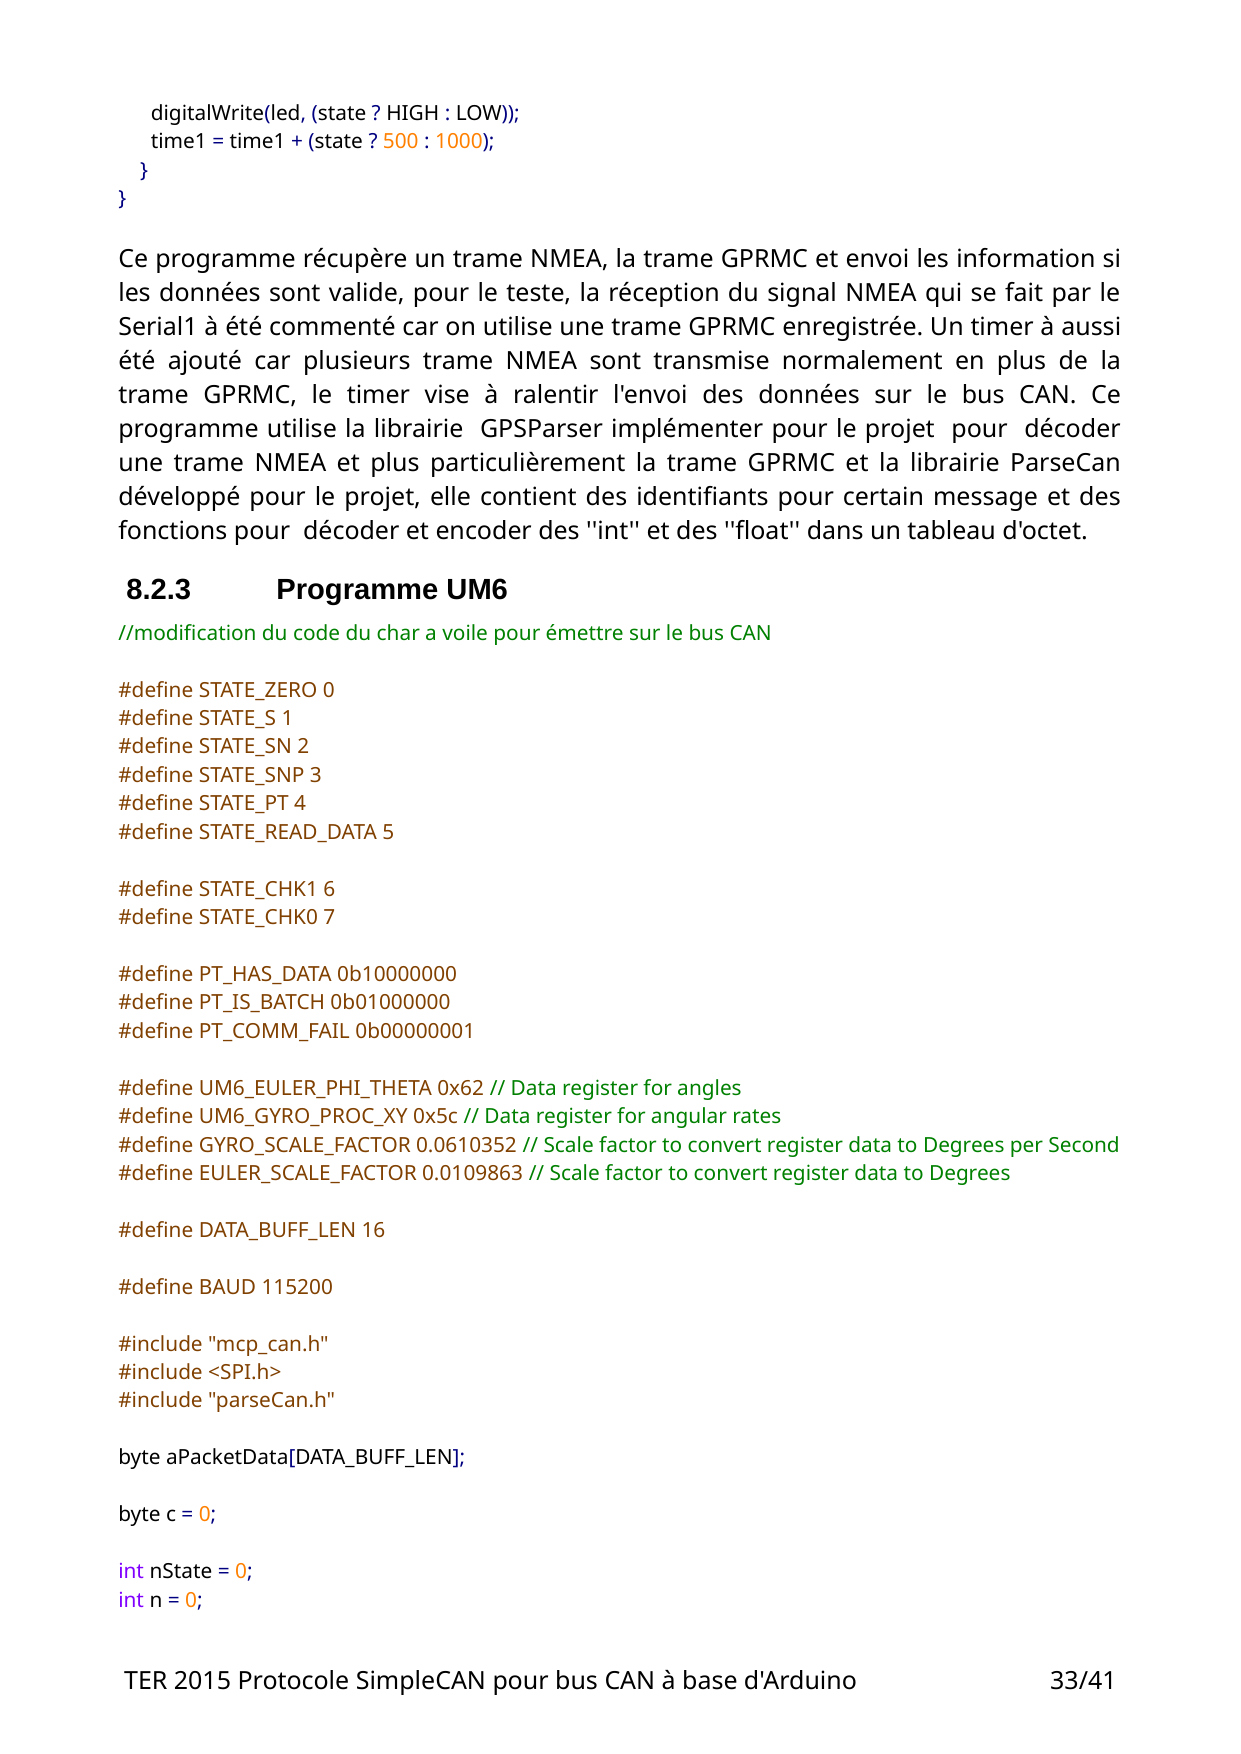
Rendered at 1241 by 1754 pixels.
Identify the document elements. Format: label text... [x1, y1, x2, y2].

text #define STATE_SN 2 [118, 732, 1122, 760]
text #include "mcp_can.h" [118, 1329, 1122, 1357]
text #define PT_COMM_FAIL 0b00000001 [118, 1016, 1122, 1044]
text #define GYRO_SCALE_FACTOR 0.0610352 // Scale factor to convert register data to Degrees per Second [118, 1130, 1122, 1158]
text #define STATE_READ_DATA 5 [118, 817, 1122, 845]
text #define STATE_S 1 [118, 703, 1122, 732]
text #include "parseCan.h" [118, 1386, 1122, 1414]
text #define PT_IS_BATCH 0b01000000 [118, 987, 1122, 1016]
text int nState = 0; [118, 1556, 1122, 1585]
text digitalWrite(led, (state ? HIGH : LOW)); [118, 98, 1122, 126]
text Ce programme récupère un trame NMEA, la trame GPRMC et envoi les information si les données sont valide, pour le teste, la réception du signal NMEA qui se fait par le Serial1 à été commenté car on utilise une trame GPRMC enregistrée. Un timer à aussi été ajouté car plusieurs trame NMEA sont transmise normalement en plus de la trame GPRMC, le timer vise à ralentir l'envoi des données sur le bus CAN. Ce programme utilise la librairie GPSParser implémenter pour le projet pour décoder une trame NMEA et plus particulièrement la trame GPRMC et la librairie ParseCan développé pour le projet, elle contient des identifiants pour certain message et des fonctions pour décoder et encoder des ''int'' et des ''float'' dans un tableau d'octet. [118, 240, 1122, 547]
text #define PT_HAS_DATA 0b10000000 [118, 959, 1122, 987]
text #define STATE_CHK1 6 [118, 874, 1122, 902]
text time1 = time1 + (state ? 500 : 1000); [118, 126, 1122, 155]
text //modification du code du char a voile pour émettre sur le bus CAN [118, 618, 1122, 646]
subtitle Programme UM6 [118, 572, 1122, 605]
text byte c = 0; [118, 1499, 1122, 1528]
text #define STATE_PT 4 [118, 788, 1122, 817]
text byte aPacketData[DATA_BUFF_LEN]; [118, 1442, 1122, 1471]
text #define EULER_SCALE_FACTOR 0.0109863 // Scale factor to convert register data to Degrees [118, 1158, 1122, 1187]
text #define UM6_GYRO_PROC_XY 0x5c // Data register for angular rates [118, 1101, 1122, 1130]
text #define STATE_CHK0 7 [118, 902, 1122, 931]
text #define DATA_BUFF_LEN 16 [118, 1215, 1122, 1243]
text int n = 0; [118, 1585, 1122, 1613]
text #define STATE_ZERO 0 [118, 675, 1122, 703]
text #define STATE_SNP 3 [118, 760, 1122, 788]
text #define BAUD 115200 [118, 1272, 1122, 1300]
text } [118, 155, 1122, 183]
text #include <SPI.h> [118, 1357, 1122, 1386]
text } [118, 183, 1122, 212]
text #define UM6_EULER_PHI_THETA 0x62 // Data register for angles [118, 1073, 1122, 1101]
